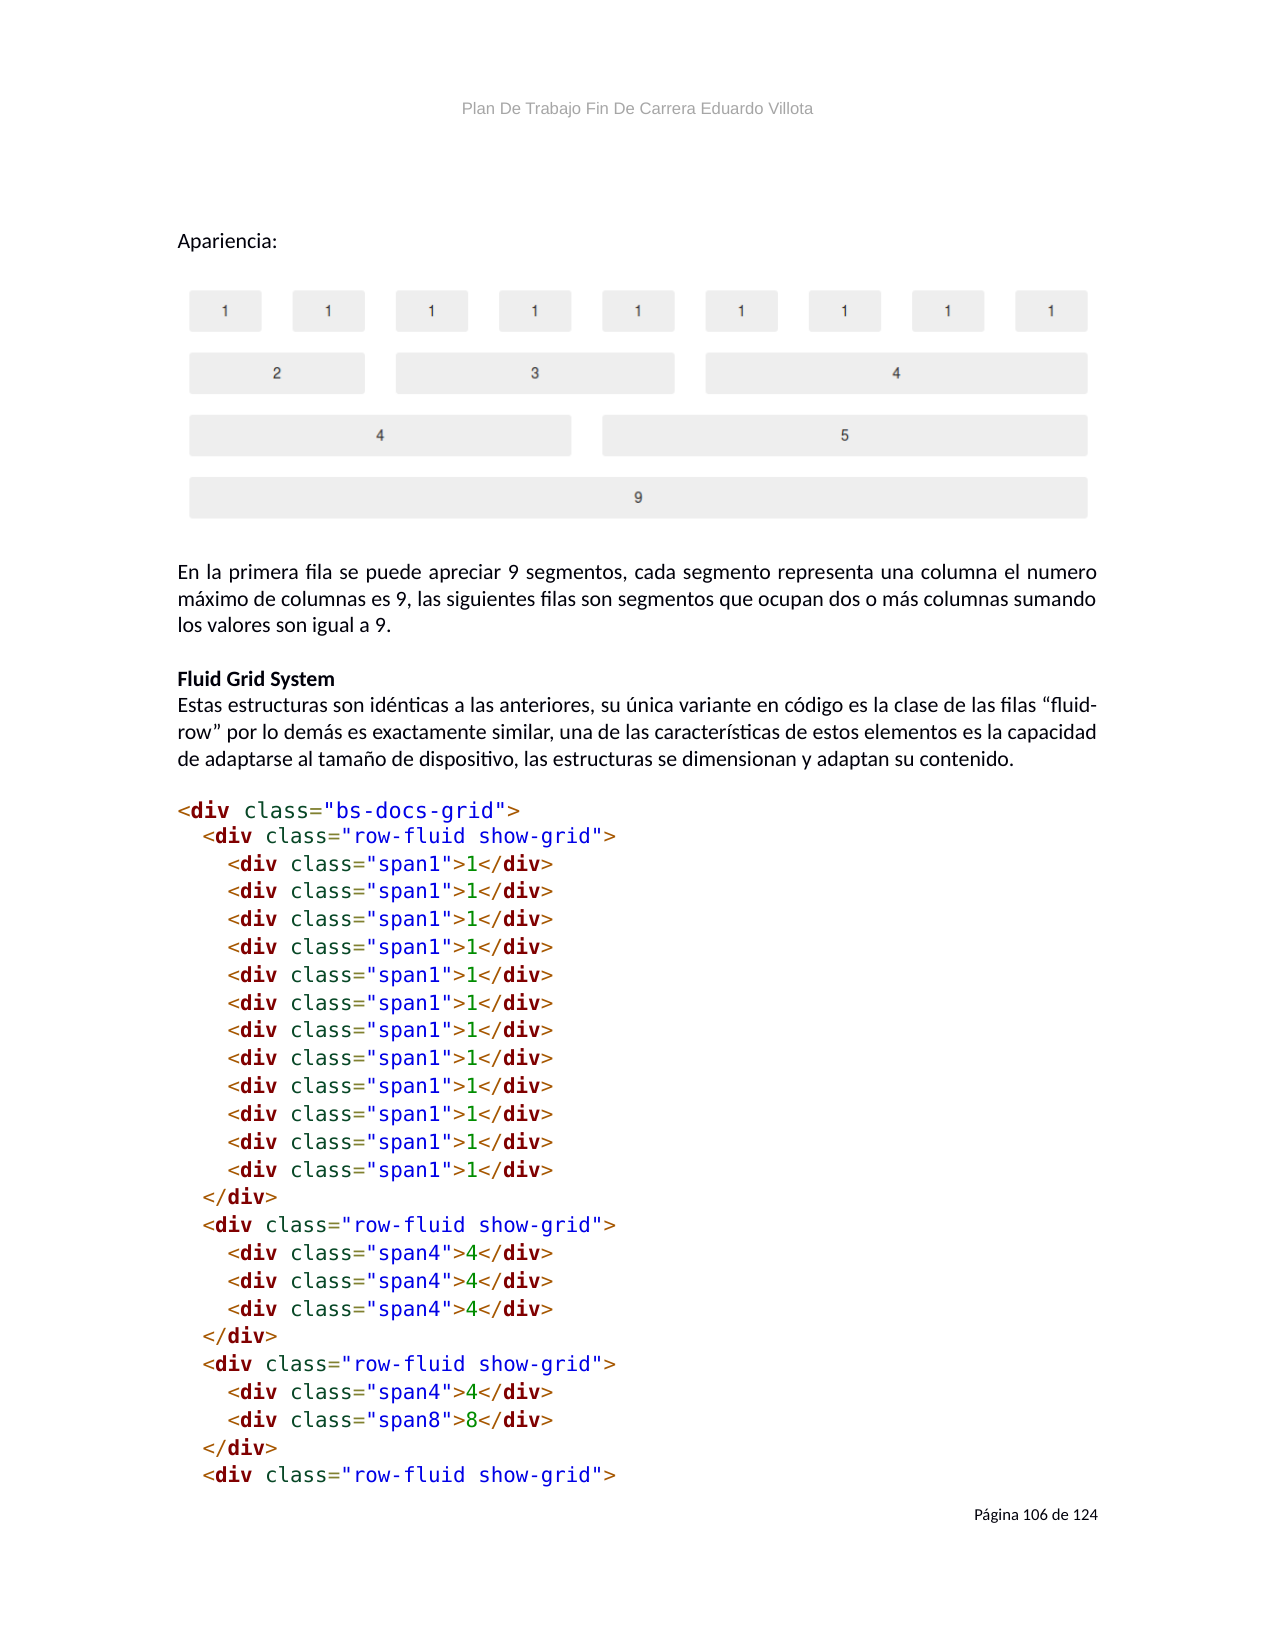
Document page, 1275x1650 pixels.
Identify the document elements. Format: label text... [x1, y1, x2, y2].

text <div class="span1">1</div> [177, 879, 1098, 904]
text <div class="span1">1</div> [177, 907, 1098, 932]
text <div class="span1">1</div> [177, 852, 1098, 876]
text En la primera fila se puede apreciar 9 segmentos, cada segmento representa una columna el numero máximo de columnas es 9, las siguientes filas son segmentos que ocupan dos o más columnas sumando los valores son igual a 9. [177, 558, 1098, 638]
text <div class="span1">1</div> [177, 1158, 1098, 1182]
text <div class="span4">4</div> [177, 1297, 1098, 1321]
text <div class="row-fluid show-grid"> [177, 1213, 1098, 1237]
text Apariencia: [177, 228, 1098, 254]
text </div> [177, 1324, 1098, 1349]
text <div class="span1">1</div> [177, 1046, 1098, 1071]
text <div class="span4">4</div> [177, 1269, 1098, 1293]
text </div> [177, 1185, 1098, 1210]
text <div class="span8">8</div> [177, 1408, 1098, 1432]
text <div class="row-fluid show-grid"> [177, 1352, 1098, 1377]
text <div class="span4">4</div> [177, 1380, 1098, 1404]
text <div class="row-fluid show-grid"> [177, 824, 1098, 848]
text Estas estructuras son idénticas a las anteriores, su única variante en código es la clase de las filas “fluid-row” por lo demás es exactamente similar, una de las características de estos elementos es la capacidad de adaptarse al tamaño de dispositivo, las estructuras se dimensionan y adaptan su contenido. [177, 692, 1098, 772]
text <div class="span1">1</div> [177, 1074, 1098, 1098]
picture [177, 281, 1098, 532]
text </div> [177, 1436, 1098, 1460]
text <div class="row-fluid show-grid"> [177, 1463, 1098, 1488]
text <div class="span1">1</div> [177, 1018, 1098, 1043]
text <div class="span1">1</div> [177, 1130, 1098, 1154]
text <div class="span1">1</div> [177, 991, 1098, 1015]
text Fluid Grid System [177, 665, 1098, 692]
text <div class="span1">1</div> [177, 963, 1098, 987]
text <div class="span4">4</div> [177, 1241, 1098, 1265]
text <div class="span1">1</div> [177, 1102, 1098, 1126]
text <div class="bs-docs-grid"> [177, 798, 1098, 824]
text <div class="span1">1</div> [177, 935, 1098, 959]
